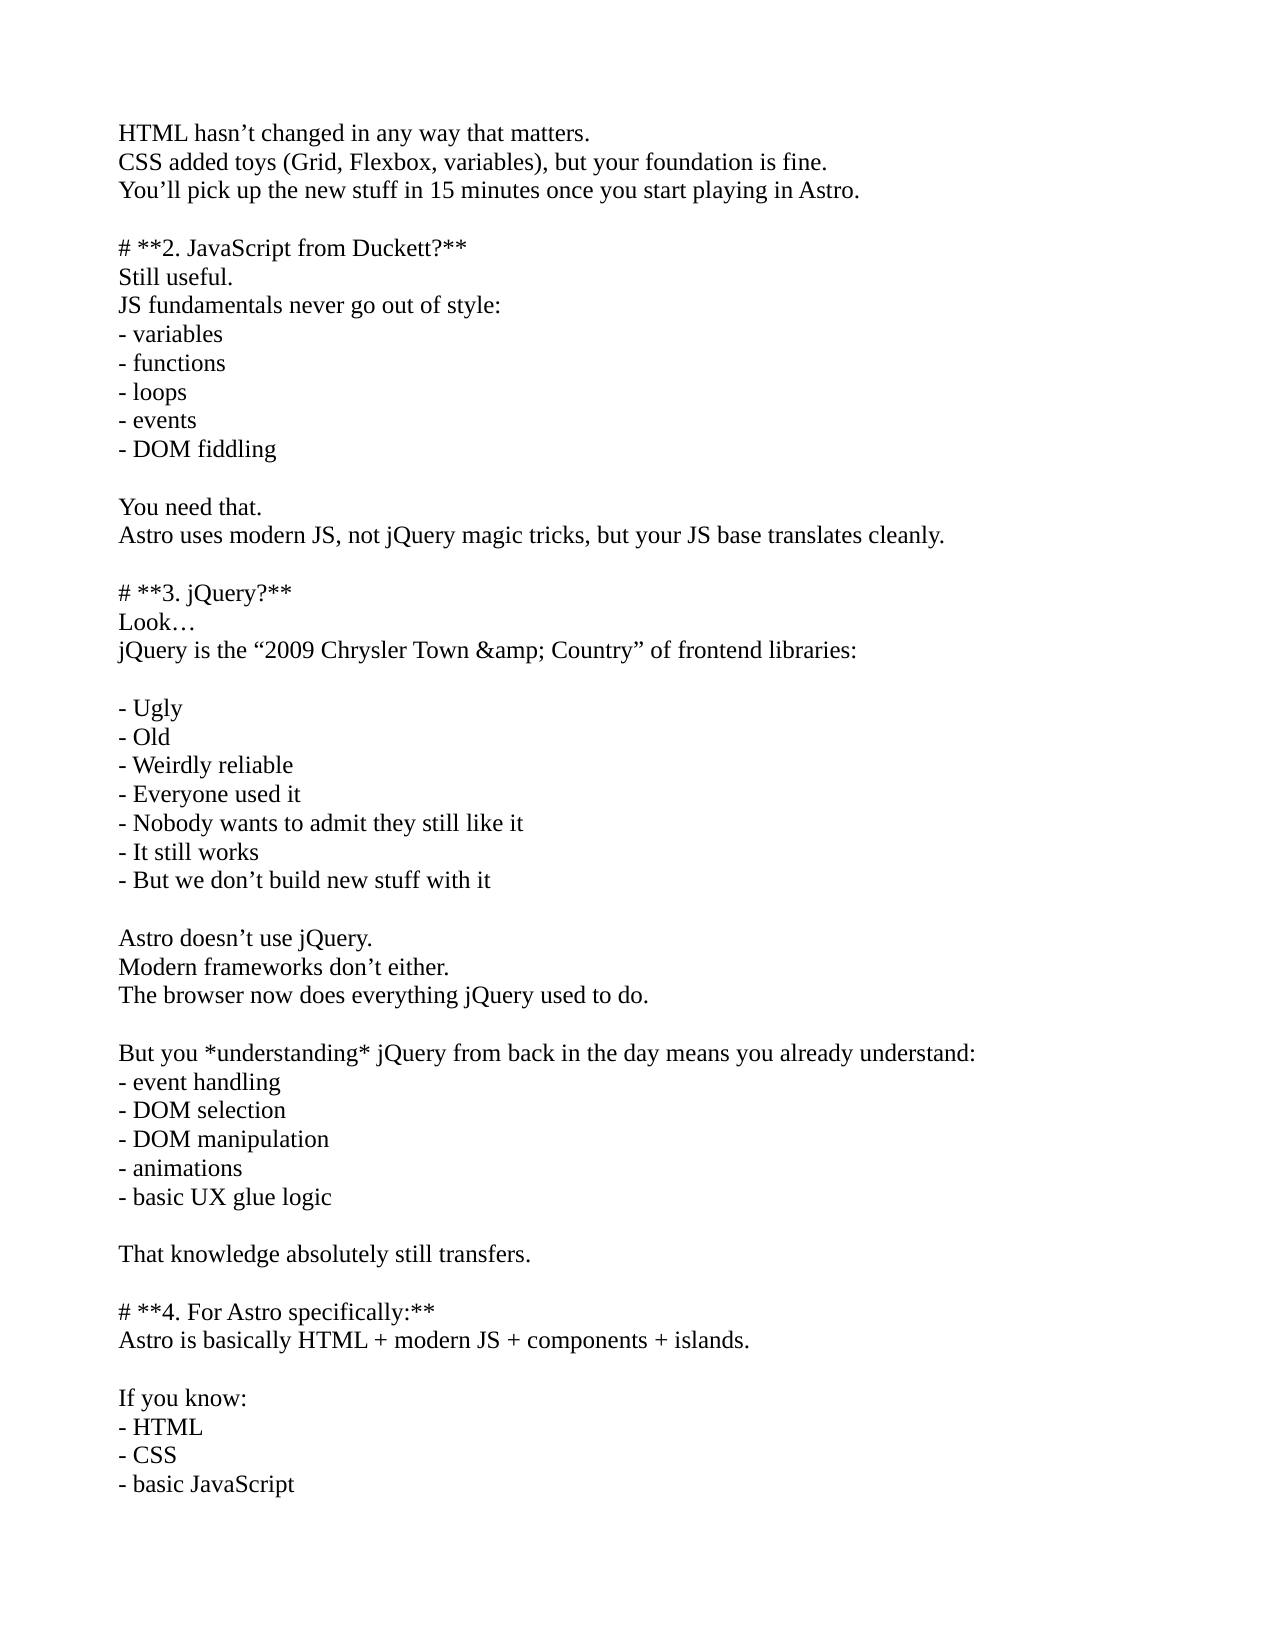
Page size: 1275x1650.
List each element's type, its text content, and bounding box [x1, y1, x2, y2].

text Look… [118, 607, 1157, 636]
text - Everyone used it [118, 779, 1157, 808]
text - Weirdly reliable [118, 751, 1157, 779]
text Still useful. [118, 262, 1157, 291]
text - basic JavaScript [118, 1469, 1157, 1498]
text - events [118, 406, 1157, 434]
text - DOM selection [118, 1096, 1157, 1124]
text That knowledge absolutely still transfers. [118, 1239, 1157, 1268]
text If you know: [118, 1383, 1157, 1412]
text You need that. [118, 492, 1157, 521]
text # **2. JavaScript from Duckett?** [118, 233, 1157, 262]
text - variables [118, 319, 1157, 348]
text - animations [118, 1153, 1157, 1182]
text JS fundamentals never go out of style: [118, 291, 1157, 319]
text Astro is basically HTML + modern JS + components + islands. [118, 1326, 1157, 1354]
text - It still works [118, 837, 1157, 866]
text - But we don’t build new stuff with it [118, 866, 1157, 894]
text - loops [118, 377, 1157, 406]
text Astro doesn’t use jQuery. [118, 923, 1157, 952]
text - basic UX glue logic [118, 1182, 1157, 1211]
text - HTML [118, 1412, 1157, 1441]
text - CSS [118, 1441, 1157, 1469]
text # **3. jQuery?** [118, 578, 1157, 607]
text CSS added toys (Grid, Flexbox, variables), but your foundation is fine. [118, 147, 1157, 176]
text jQuery is the “2009 Chrysler Town &amp; Country” of frontend libraries: [118, 636, 1157, 664]
text You’ll pick up the new stuff in 15 minutes once you start playing in Astro. [118, 176, 1157, 204]
text - event handling [118, 1067, 1157, 1096]
text - Nobody wants to admit they still like it [118, 808, 1157, 837]
text Astro uses modern JS, not jQuery magic tricks, but your JS base translates cleanly. [118, 521, 1157, 549]
text But you *understanding* jQuery from back in the day means you already understand: [118, 1038, 1157, 1067]
text - functions [118, 348, 1157, 377]
text # **4. For Astro specifically:** [118, 1297, 1157, 1326]
text - Old [118, 722, 1157, 751]
text Modern frameworks don’t either. [118, 952, 1157, 981]
text - DOM manipulation [118, 1124, 1157, 1153]
text The browser now does everything jQuery used to do. [118, 981, 1157, 1009]
text - DOM fiddling [118, 434, 1157, 463]
text HTML hasn’t changed in any way that matters. [118, 118, 1157, 147]
text - Ugly [118, 693, 1157, 722]
